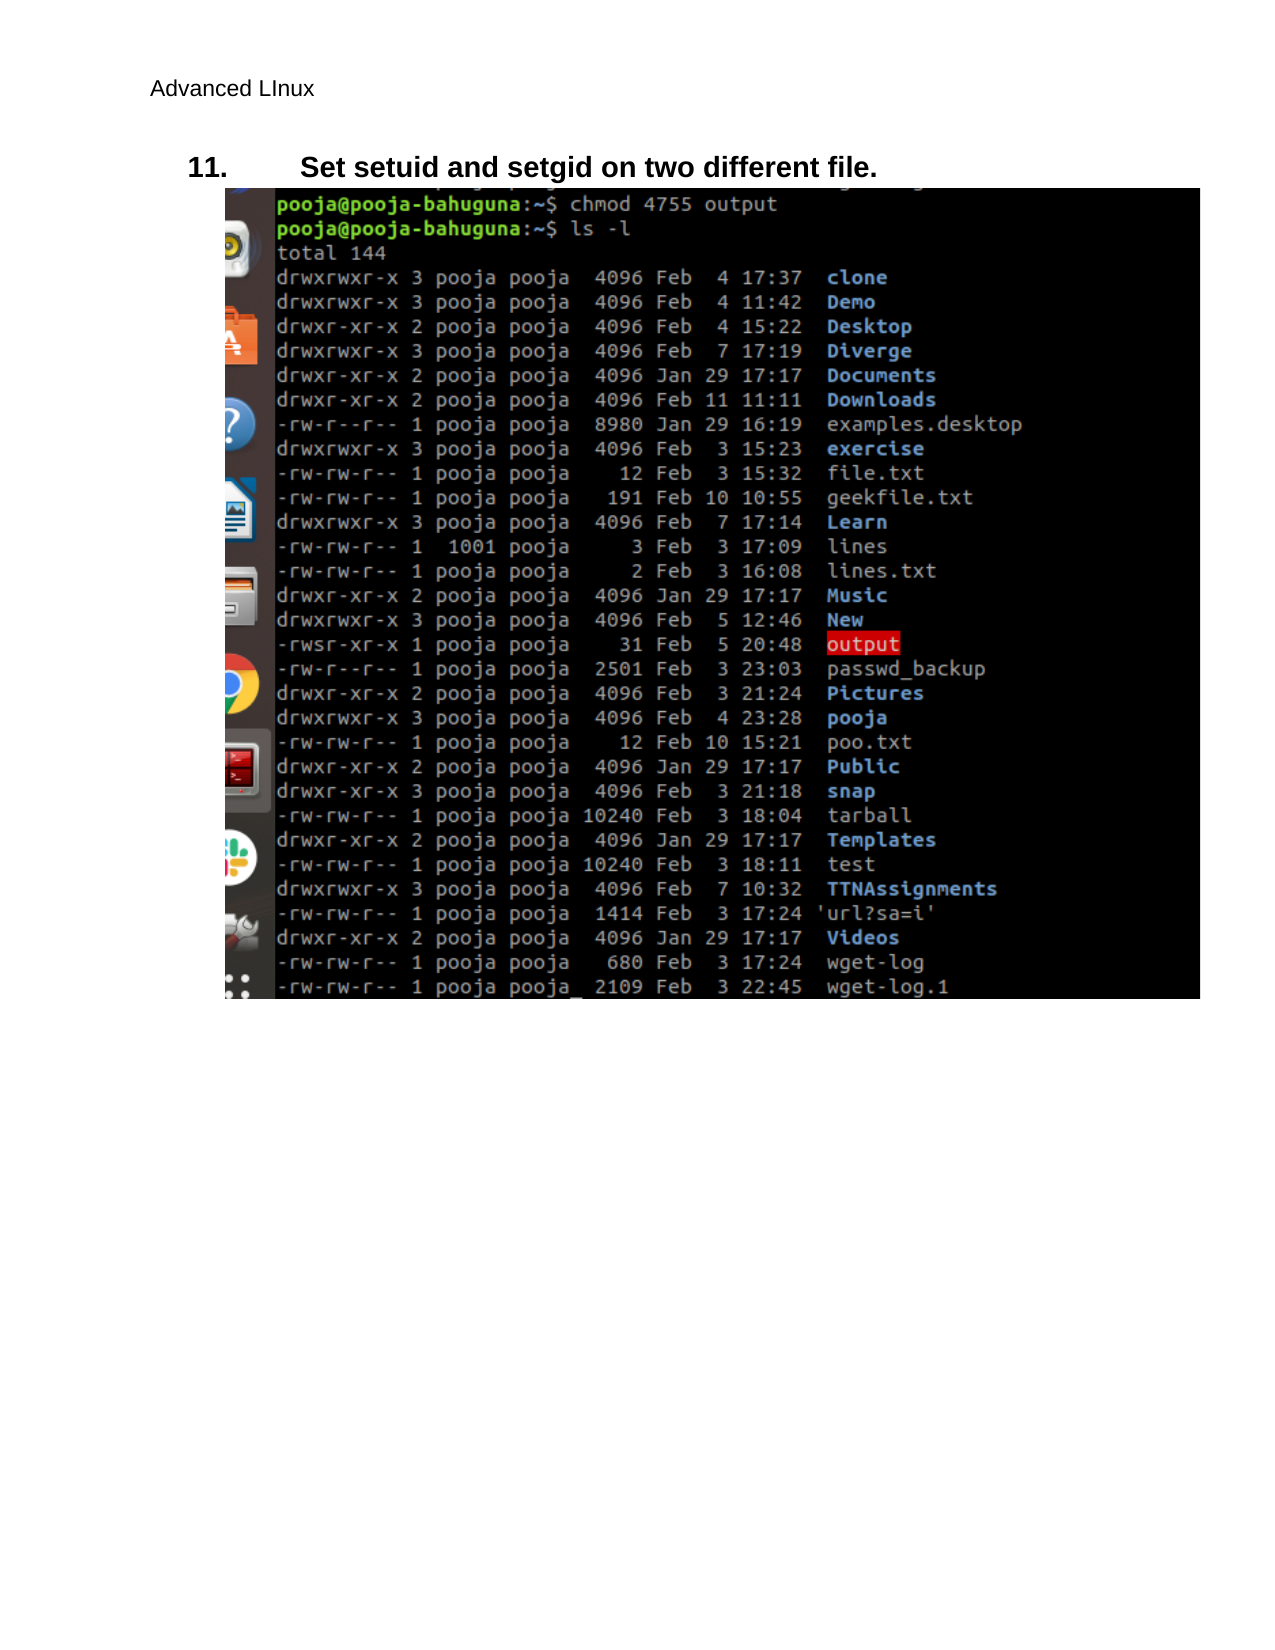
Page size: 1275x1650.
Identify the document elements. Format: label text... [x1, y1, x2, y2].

list Set setuid and setgid on two different file. [187, 150, 1125, 183]
picture [225, 188, 1200, 999]
